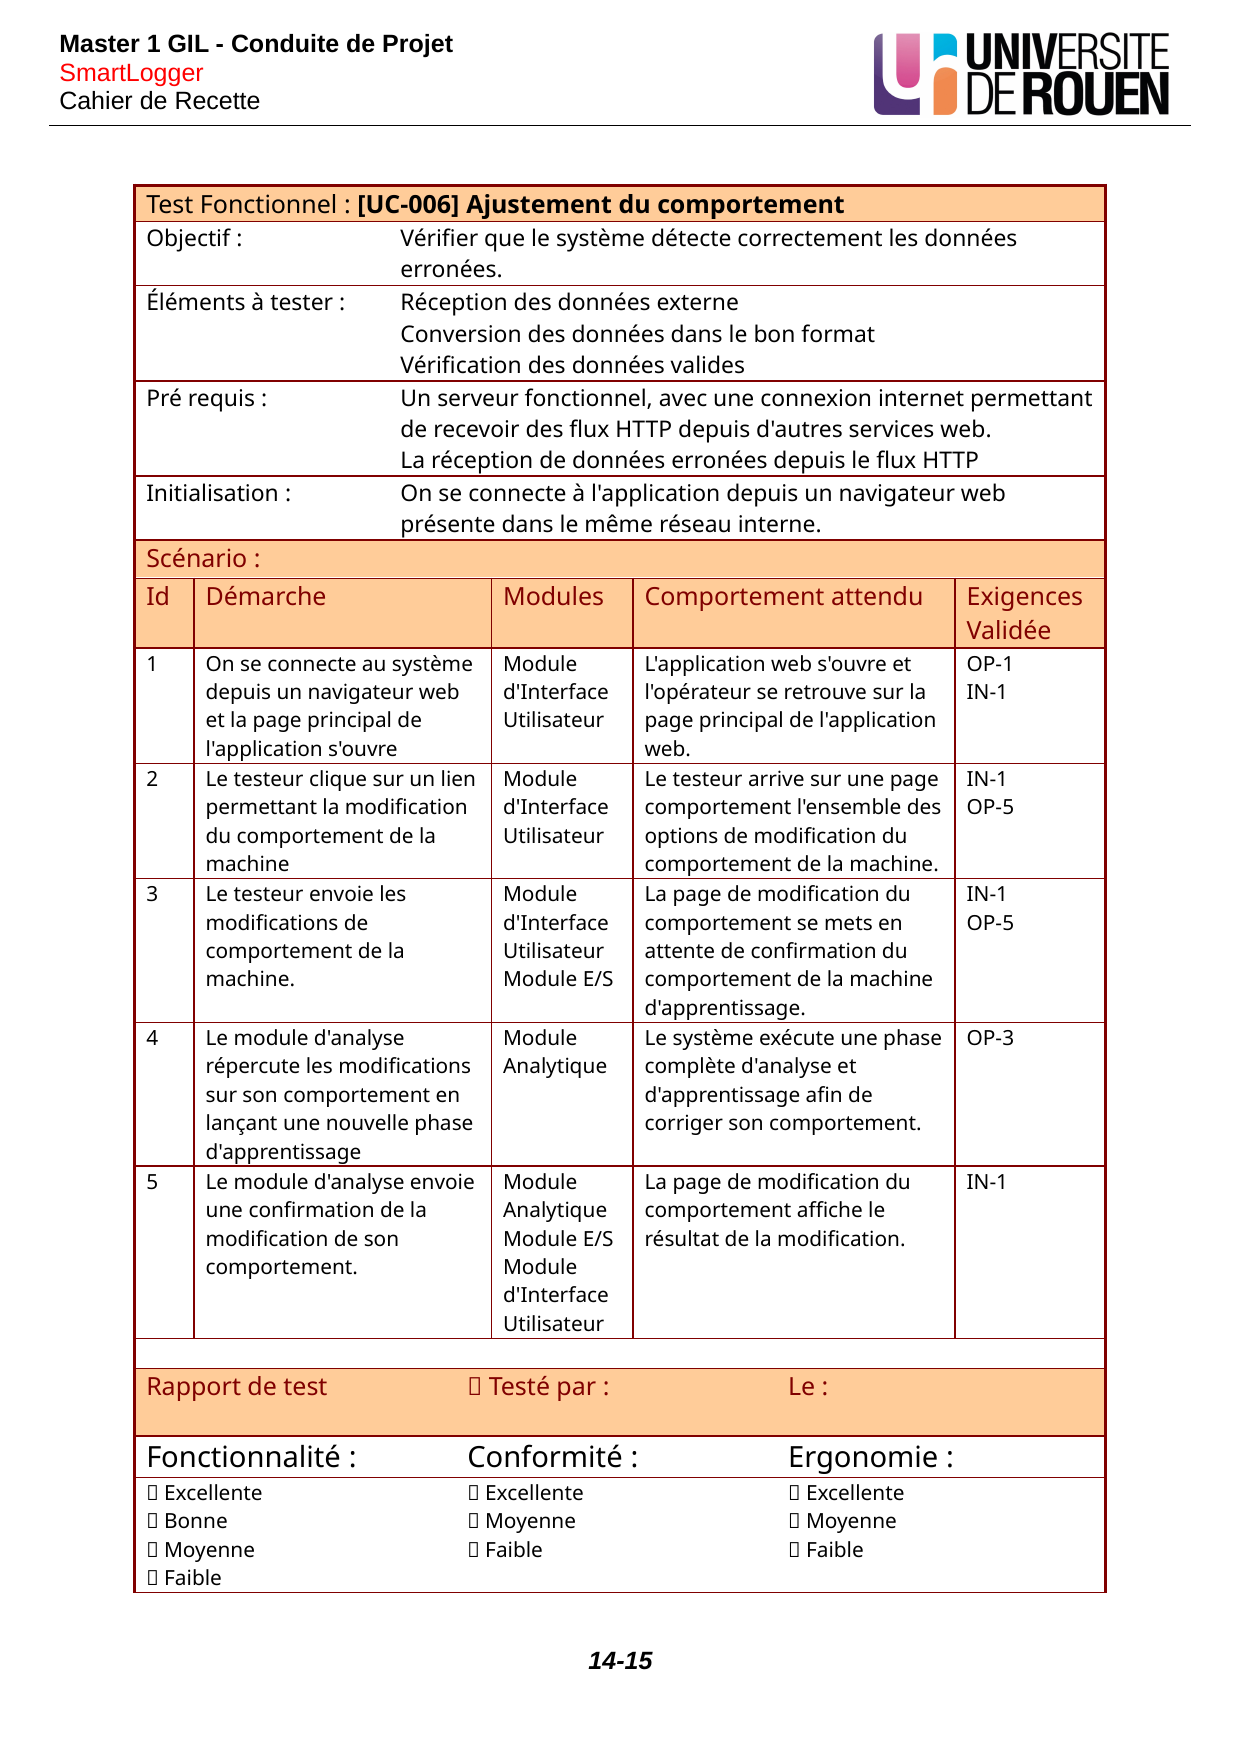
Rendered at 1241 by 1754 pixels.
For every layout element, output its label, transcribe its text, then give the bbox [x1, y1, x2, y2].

table_cell Initialisation : [136, 477, 389, 539]
table_cell 2 [136, 764, 193, 878]
table_cell  Testé par : [456, 1369, 777, 1435]
table_cell Scénario : [136, 541, 1104, 577]
table_cell Ergonomie : [777, 1437, 1104, 1476]
table_cell La page de modification du comportement se mets en attente de confirmation du comportement de la machine d'apprentissage. [634, 879, 954, 1021]
table_cell Démarche [195, 579, 491, 647]
table_cell 4 [136, 1023, 193, 1165]
table_cell Module Analytique Module E/S Module d'Interface Utilisateur [492, 1167, 632, 1337]
table_cell Le système exécute une phase complète d'analyse et d'apprentissage afin de corriger son comportement. [634, 1023, 954, 1165]
table_cell 1 [136, 649, 193, 762]
table_cell  Excellente  Bonne  Moyenne  Faible [136, 1478, 456, 1592]
table_cell IN-1 OP-5 [956, 879, 1104, 1021]
table_cell Module Analytique [492, 1023, 632, 1165]
table_cell On se connecte au système depuis un navigateur web et la page principal de l'application s'ouvre [195, 649, 491, 762]
table_cell Réception des données externe Conversion des données dans le bon format Vérification des données valides [389, 286, 1104, 380]
table_cell 5 [136, 1167, 193, 1337]
table_cell Modules [492, 579, 632, 647]
table_cell Le module d'analyse répercute les modifications sur son comportement en lançant une nouvelle phase d'apprentissage [195, 1023, 491, 1165]
table_cell La page de modification du comportement affiche le résultat de la modification. [634, 1167, 954, 1337]
table_cell L'application web s'ouvre et l'opérateur se retrouve sur la page principal de l'application web. [634, 649, 954, 762]
picture [872, 32, 1170, 118]
table_cell IN-1 [956, 1167, 1104, 1337]
table_cell Comportement attendu [634, 579, 954, 647]
table_cell Le module d'analyse envoie une confirmation de la modification de son comportement. [195, 1167, 491, 1337]
table_cell  Excellente  Moyenne  Faible [456, 1478, 777, 1592]
table_cell Le testeur envoie les modifications de comportement de la machine. [195, 879, 491, 1021]
table_cell Le testeur arrive sur une page comportement l'ensemble des options de modification du comportement de la machine. [634, 764, 954, 878]
table_cell Exigences Validée [956, 579, 1104, 647]
table_cell OP-1 IN-1 [956, 649, 1104, 762]
table_cell Vérifier que le système détecte correctement les données erronées. [389, 222, 1104, 285]
table_cell Conformité : [456, 1437, 777, 1476]
table_cell Le : [777, 1369, 1104, 1435]
table_cell Module d'Interface Utilisateur [492, 649, 632, 762]
table_cell On se connecte à l'application depuis un navigateur web présente dans le même réseau interne. [389, 477, 1104, 539]
table_cell Fonctionnalité : [136, 1437, 456, 1476]
table_cell IN-1 OP-5 [956, 764, 1104, 878]
table_cell Objectif : [136, 222, 389, 285]
table_cell Éléments à tester : [136, 286, 389, 380]
table_cell Module d'Interface Utilisateur [492, 764, 632, 878]
table_cell [136, 1339, 1104, 1367]
table_cell Module d'Interface Utilisateur Module E/S [492, 879, 632, 1021]
table_cell 3 [136, 879, 193, 1021]
table_cell Id [136, 579, 193, 647]
table_header Test Fonctionnel : [UC-006] Ajustement du comportement [136, 187, 1104, 221]
table_cell Un serveur fonctionnel, avec une connexion internet permettant de recevoir des flux HTTP depuis d'autres services web. La réception de données erronées depuis le flux HTTP [389, 382, 1104, 475]
table_cell  Excellente  Moyenne  Faible [777, 1478, 1104, 1592]
table_cell Rapport de test [136, 1369, 456, 1435]
table_cell Pré requis : [136, 382, 389, 475]
table_cell Le testeur clique sur un lien permettant la modification du comportement de la machine [195, 764, 491, 878]
table_cell OP-3 [956, 1023, 1104, 1165]
